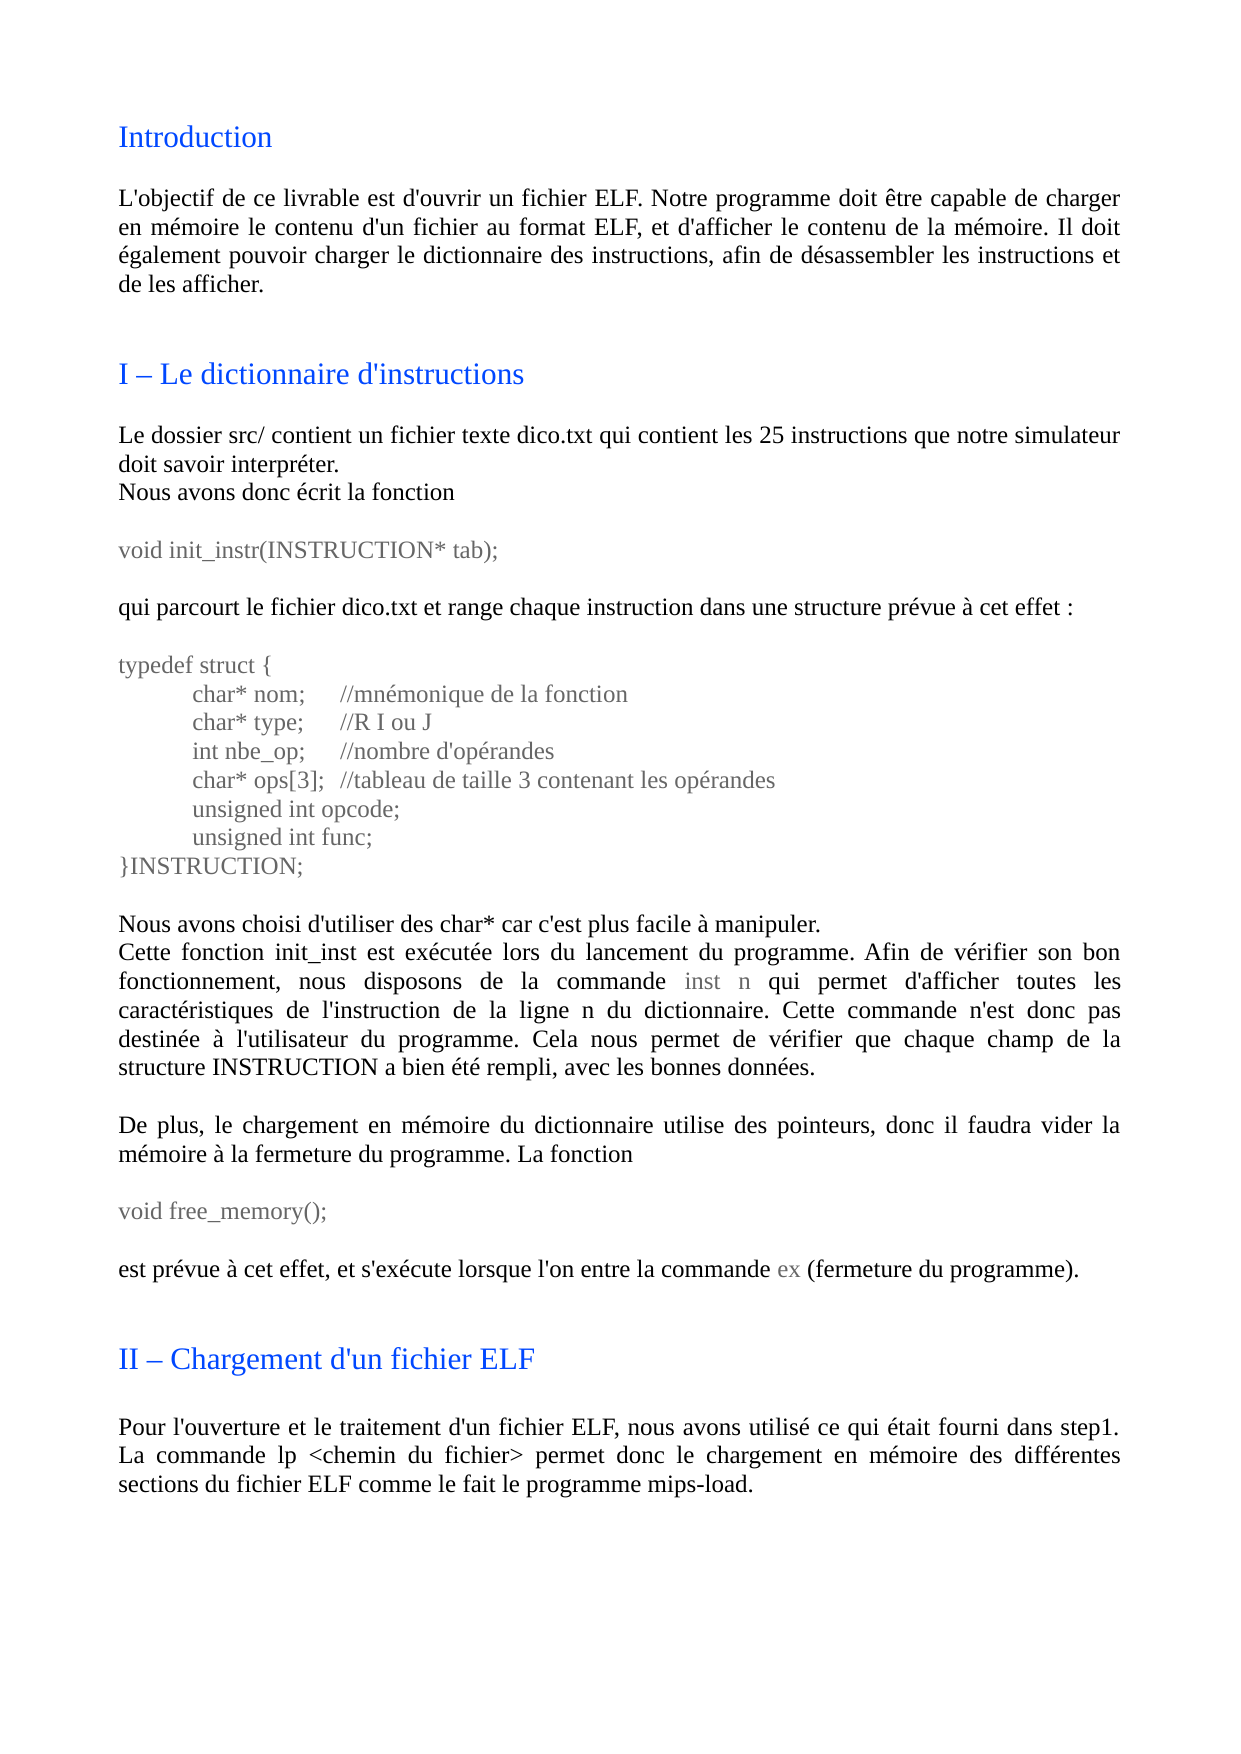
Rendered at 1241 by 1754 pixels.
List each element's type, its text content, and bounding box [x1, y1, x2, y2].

text Introduction [118, 118, 1122, 154]
text void free_memory(); [118, 1196, 1122, 1225]
text Nous avons choisi d'utiliser des char* car c'est plus facile à manipuler. [118, 909, 1122, 937]
text De plus, le chargement en mémoire du dictionnaire utilise des pointeurs, donc il faudra vider la mémoire à la fermeture du programme. La fonction [118, 1110, 1122, 1167]
text unsigned int opcode; [118, 794, 1122, 822]
text char* ops[3]; //tableau de taille 3 contenant les opérandes [118, 765, 1122, 794]
text typedef struct { [118, 650, 1122, 679]
text unsigned int func; [118, 822, 1122, 851]
text }INSTRUCTION; [118, 851, 1122, 880]
text int nbe_op; //nombre d'opérandes [118, 736, 1122, 765]
text L'objectif de ce livrable est d'ouvrir un fichier ELF. Notre programme doit être capable de charger en mémoire le contenu d'un fichier au format ELF, et d'afficher le contenu de la mémoire. Il doit également pouvoir charger le dictionnaire des instructions, afin de désassembler les instructions et de les afficher. [118, 183, 1122, 298]
text Le dossier src/ contient un fichier texte dico.txt qui contient les 25 instructions que notre simulateur doit savoir interpréter. [118, 420, 1122, 477]
text qui parcourt le fichier dico.txt et range chaque instruction dans une structure prévue à cet effet : [118, 592, 1122, 621]
text I – Le dictionnaire d'instructions [118, 355, 1122, 391]
text Cette fonction init_inst est exécutée lors du lancement du programme. Afin de vérifier son bon fonctionnement, nous disposons de la commande inst n qui permet d'afficher toutes les caractéristiques de l'instruction de la ligne n du dictionnaire. Cette commande n'est donc pas destinée à l'utilisateur du programme. Cela nous permet de vérifier que chaque champ de la structure INSTRUCTION a bien été rempli, avec les bonnes données. [118, 937, 1122, 1081]
text char* type; //R I ou J [118, 707, 1122, 736]
text char* nom; //mnémonique de la fonction [118, 679, 1122, 707]
text est prévue à cet effet, et s'exécute lorsque l'on entre la commande ex (fermeture du programme). [118, 1254, 1122, 1282]
text Pour l'ouverture et le traitement d'un fichier ELF, nous avons utilisé ce qui était fourni dans step1. La commande lp <chemin du fichier> permet donc le chargement en mémoire des différentes sections du fichier ELF comme le fait le programme mips-load. [118, 1412, 1122, 1498]
text Nous avons donc écrit la fonction [118, 477, 1122, 506]
text void init_instr(INSTRUCTION* tab); [118, 535, 1122, 564]
text II – Chargement d'un fichier ELF [118, 1340, 1122, 1376]
